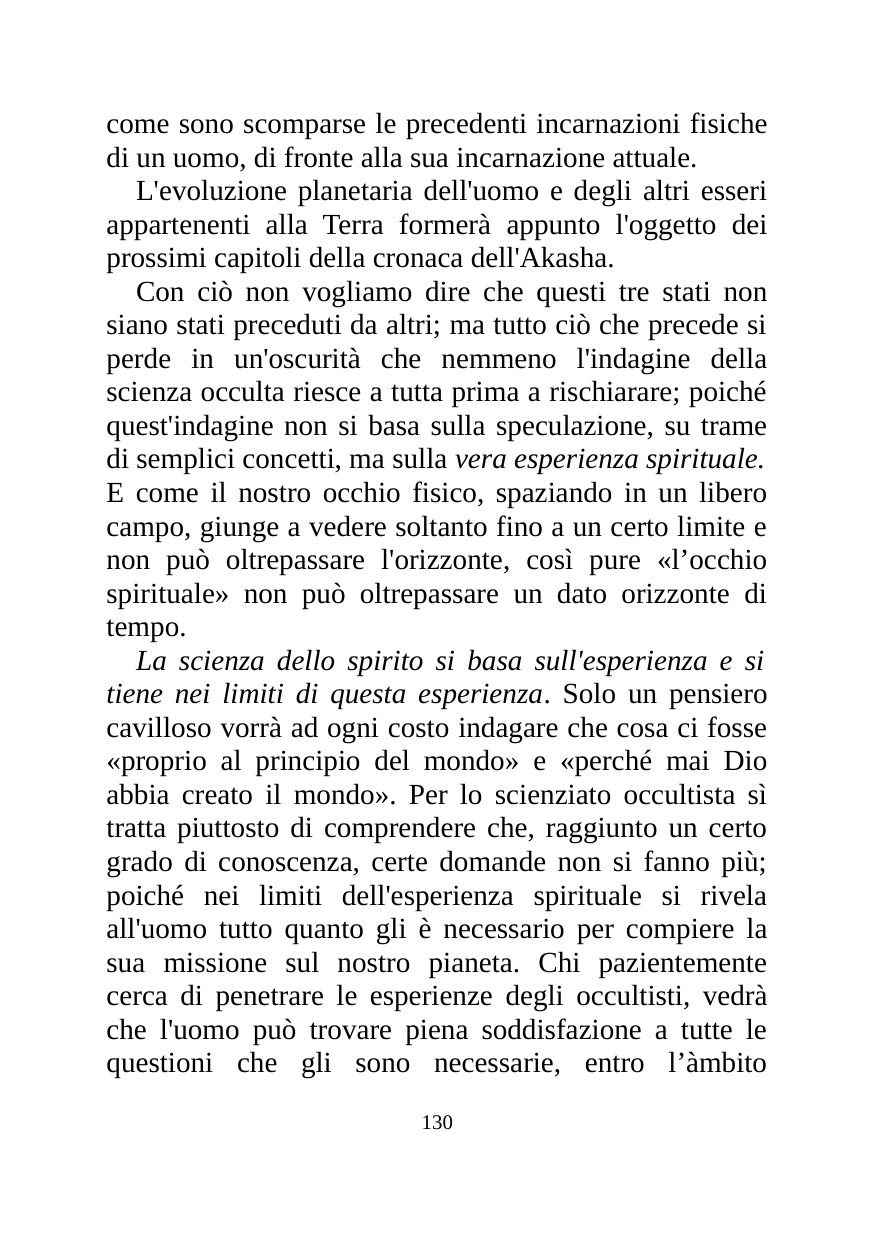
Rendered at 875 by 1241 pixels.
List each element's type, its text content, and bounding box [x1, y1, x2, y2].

text come sono scomparse le precedenti incarnazioni fisiche di un uomo, di fronte alla sua incarnazione attuale. [106, 106, 768, 173]
text La scienza dello spirito si basa sull'esperienza e si tiene nei limiti di questa esperienza. Solo un pensiero cavilloso vorrà ad ogni costo indagare che cosa ci fosse «proprio al principio del mondo» e «perché mai Dio abbia creato il mondo». Per lo scienziato occultista sì tratta piuttosto di comprendere che, raggiunto un certo grado di conoscenza, certe domande non si fanno più; poiché nei limiti dell'esperienza spirituale si rivela all'uomo tutto quanto gli è necessario per compiere la sua missione sul nostro pianeta. Chi pazientemente cerca di penetrare le esperienze degli occultisti, vedrà che l'uomo può trovare piena soddisfazione a tutte le questioni che gli sono necessarie, entro l’àmbito [106, 643, 768, 1079]
text Con ciò non vogliamo dire che questi tre stati non siano stati preceduti da altri; ma tutto ciò che precede si perde in un'oscurità che nemmeno l'indagine della scienza occulta riesce a tutta prima a rischiarare; poiché quest'indagine non si basa sulla speculazione, su trame di semplici concetti, ma sulla vera esperienza spirituale. E come il nostro occhio fisico, spaziando in un libero campo, giunge a vedere soltanto fino a un certo limite e non può oltrepassare l'orizzonte, così pure «l’occhio spirituale» non può oltrepassare un dato orizzonte di tempo. [106, 274, 768, 643]
text L'evoluzione planetaria dell'uomo e degli altri esseri appartenenti alla Terra formerà appunto l'oggetto dei prossimi capitoli della cronaca dell'Akasha. [106, 173, 768, 274]
